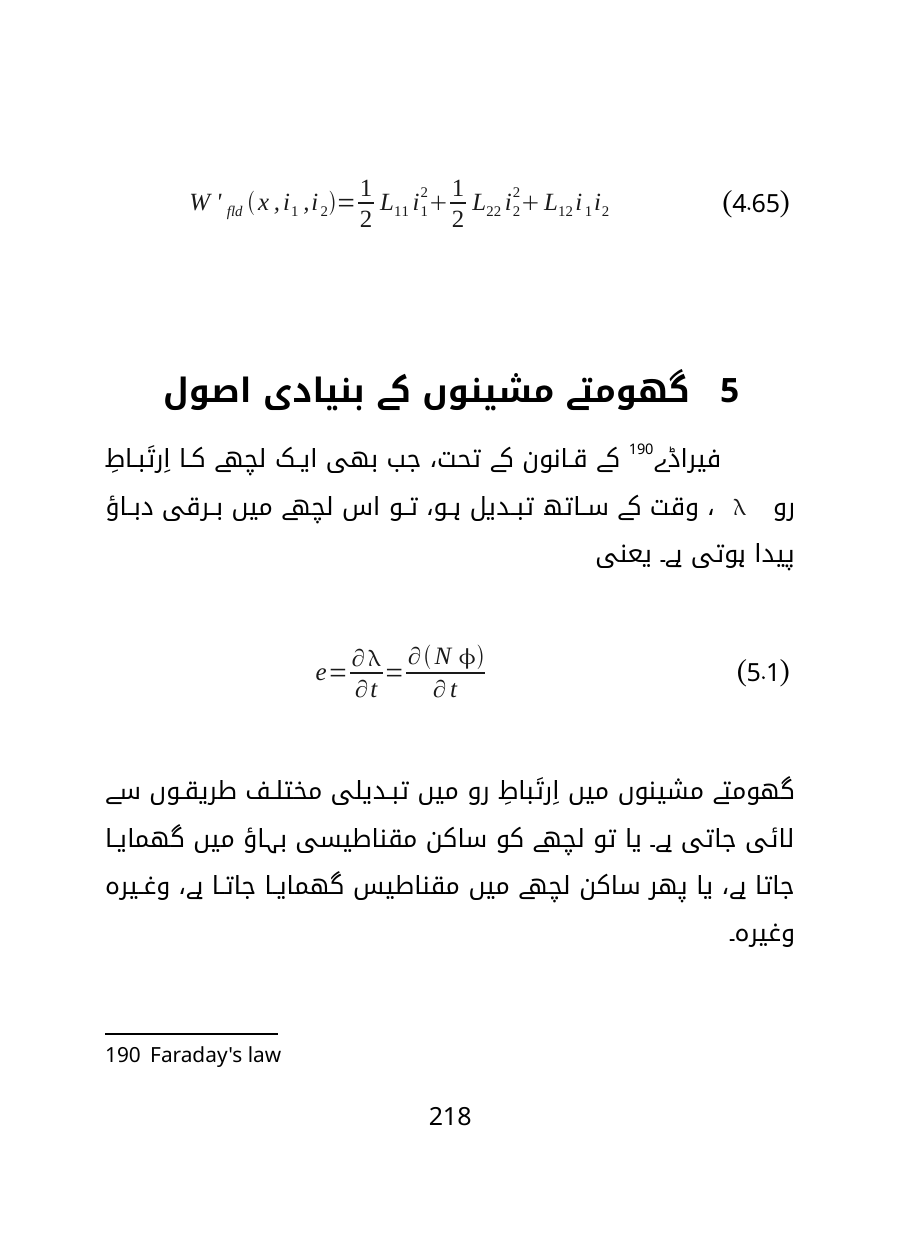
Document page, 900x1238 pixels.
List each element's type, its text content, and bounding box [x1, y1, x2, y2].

table_header (4.65) [686, 169, 795, 251]
text گھومتے مشینوں میں اِرتَباطِ رو میں تبدیلی مختلف طریقوں سے لائی جاتی ہے۔ یا تو لچھے کو ساکن مقناطیسی بہاؤ میں گھمایا جاتا ہے، یا پھر ساکن لچھے میں مقناطیس گھمایا جاتا ہے، وغیرہ وغیرہ۔ [105, 767, 795, 957]
subtitle گھومتے مشینوں کے بنیادی اصول [105, 359, 720, 423]
table_header [105, 637, 688, 721]
table_header [105, 169, 686, 251]
text Faraday's law [105, 1040, 795, 1068]
text فیراڈے کے قانون کے تحت، جب بھی ایک لچھے کا اِرتَباطِ رو ، وقت کے ساتھ تبدیل ہو، تو اس لچھے میں برقی دباؤ پیدا ہوتی ہے۔ یعنی [105, 436, 795, 578]
table_header (5.1) [689, 637, 795, 721]
